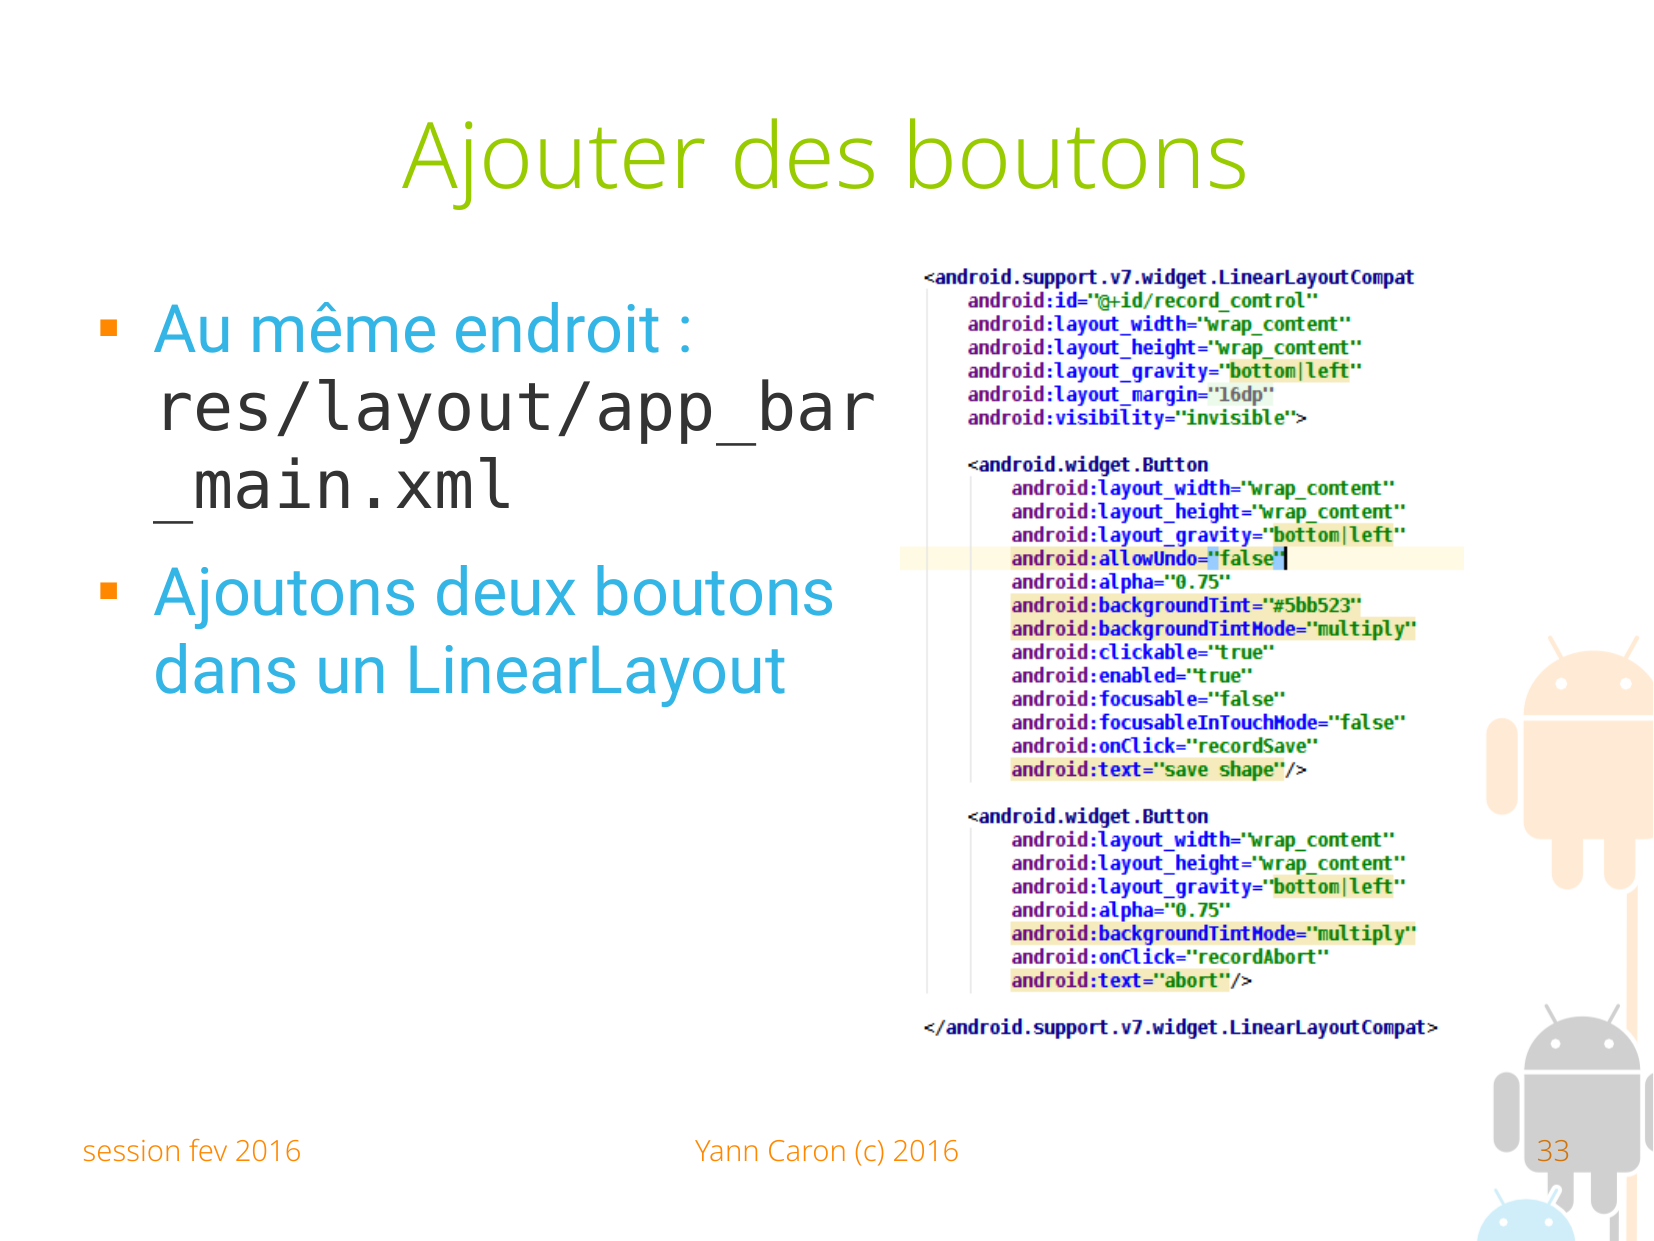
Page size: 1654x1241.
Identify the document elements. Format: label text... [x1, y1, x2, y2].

list Au même endroit : res/layout/app_bar_main.xml Ajoutons deux boutons dans un LinearLayout [82, 290, 900, 1010]
picture [240, 253, 1654, 1241]
title Ajouter des boutons [82, 49, 1571, 257]
